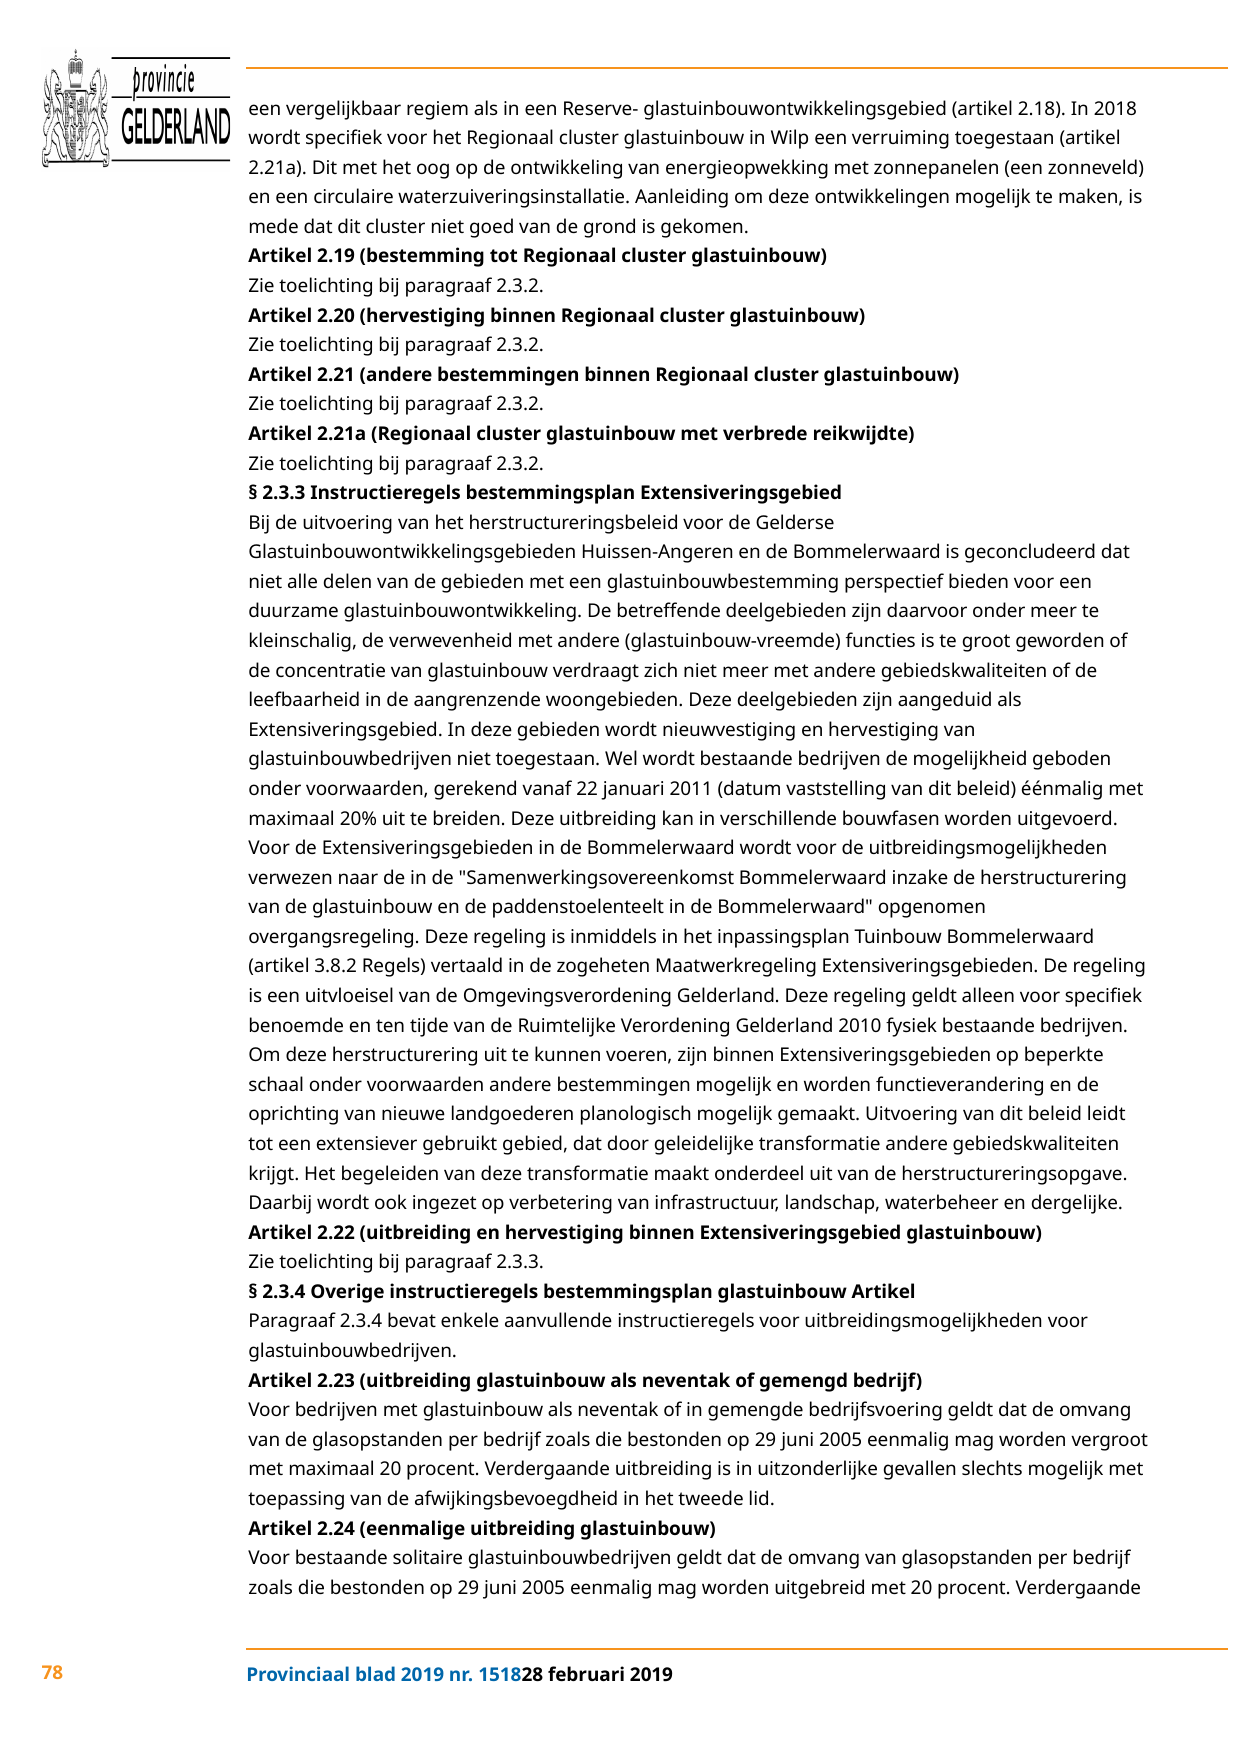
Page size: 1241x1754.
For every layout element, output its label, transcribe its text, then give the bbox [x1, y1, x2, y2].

text Artikel 2.21 (andere bestemmingen binnen Regionaal cluster glastuinbouw) [248, 361, 1152, 387]
text § 2.3.4 Overige instructieregels bestemmingsplan glastuinbouw Artikel [248, 1278, 1152, 1304]
text Voor bestaande solitaire glastuinbouwbedrijven geldt dat de omvang van glasopstanden per bedrijf zoals die bestonden op 29 juni 2005 eenmalig mag worden uitgebreid met 20 procent. Verdergaande [248, 1544, 1152, 1600]
text Artikel 2.22 (uitbreiding en hervestiging binnen Extensiveringsgebied glastuinbouw) [248, 1219, 1152, 1245]
text Paragraaf 2.3.4 bevat enkele aanvullende instructieregels voor uitbreidingsmogelijkheden voor glastuinbouwbedrijven. [248, 1308, 1152, 1363]
text Zie toelichting bij paragraaf 2.3.2. [248, 450, 1152, 476]
text Voor bedrijven met glastuinbouw als neventak of in gemengde bedrijfsvoering geldt dat de omvang van de glasopstanden per bedrijf zoals die bestonden op 29 juni 2005 eenmalig mag worden vergroot met maximaal 20 procent. Verdergaande uitbreiding is in uitzonderlijke gevallen slechts mogelijk met toepassing van de afwijkingsbevoegdheid in het tweede lid. [248, 1396, 1152, 1511]
text Artikel 2.21a (Regionaal cluster glastuinbouw met verbrede reikwijdte) [248, 420, 1152, 446]
text Zie toelichting bij paragraaf 2.3.2. [248, 391, 1152, 416]
text § 2.3.3 Instructieregels bestemmingsplan Extensiveringsgebied [248, 479, 1152, 505]
text Artikel 2.23 (uitbreiding glastuinbouw als neventak of gemengd bedrijf) [248, 1367, 1152, 1393]
picture [41, 47, 231, 172]
text Zie toelichting bij paragraaf 2.3.2. [248, 331, 1152, 357]
text Zie toelichting bij paragraaf 2.3.2. [248, 272, 1152, 298]
text Zie toelichting bij paragraaf 2.3.3. [248, 1248, 1152, 1274]
text een vergelijkbaar regiem als in een Reserve- glastuinbouwontwikkelingsgebied (artikel 2.18). In 2018 wordt specifiek voor het Regionaal cluster glastuinbouw in Wilp een verruiming toegestaan (artikel 2.21a). Dit met het oog op de ontwikkeling van energieopwekking met zonnepanelen (een zonneveld) en een circulaire waterzuiveringsinstallatie. Aanleiding om deze ontwikkelingen mogelijk te maken, is mede dat dit cluster niet goed van de grond is gekomen. [248, 95, 1152, 239]
text Artikel 2.20 (hervestiging binnen Regionaal cluster glastuinbouw) [248, 302, 1152, 328]
text Voor de Extensiveringsgebieden in de Bommelerwaard wordt voor de uitbreidingsmogelijkheden verwezen naar de in de "Samenwerkingsovereenkomst Bommelerwaard inzake de herstructurering van de glastuinbouw en de paddenstoelenteelt in de Bommelerwaard" opgenomen overgangsregeling. Deze regeling is inmiddels in het inpassingsplan Tuinbouw Bommelerwaard (artikel 3.8.2 Regels) vertaald in de zogeheten Maatwerkregeling Extensiveringsgebieden. De regeling is een uitvloeisel van de Omgevingsverordening Gelderland. Deze regeling geldt alleen voor specifiek benoemde en ten tijde van de Ruimtelijke Verordening Gelderland 2010 fysiek bestaande bedrijven. Om deze herstructurering uit te kunnen voeren, zijn binnen Extensiveringsgebieden op beperkte schaal onder voorwaarden andere bestemmingen mogelijk en worden functieverandering en de oprichting van nieuwe landgoederen planologisch mogelijk gemaakt. Uitvoering van dit beleid leidt tot een extensiever gebruikt gebied, dat door geleidelijke transformatie andere gebiedskwaliteiten krijgt. Het begeleiden van deze transformatie maakt onderdeel uit van de herstructureringsopgave. Daarbij wordt ook ingezet op verbetering van infrastructuur, landschap, waterbeheer en dergelijke. [248, 834, 1152, 1215]
text Bij de uitvoering van het herstructureringsbeleid voor de Gelderse Glastuinbouwontwikkelingsgebieden Huissen-Angeren en de Bommelerwaard is geconcludeerd dat niet alle delen van de gebieden met een glastuinbouwbestemming perspectief bieden voor een duurzame glastuinbouwontwikkeling. De betreffende deelgebieden zijn daarvoor onder meer te kleinschalig, de verwevenheid met andere (glastuinbouw-vreemde) functies is te groot geworden of de concentratie van glastuinbouw verdraagt zich niet meer met andere gebiedskwaliteiten of de leefbaarheid in de aangrenzende woongebieden. Deze deelgebieden zijn aangeduid als Extensiveringsgebied. In deze gebieden wordt nieuwvestiging en hervestiging van glastuinbouwbedrijven niet toegestaan. Wel wordt bestaande bedrijven de mogelijkheid geboden onder voorwaarden, gerekend vanaf 22 januari 2011 (datum vaststelling van dit beleid) éénmalig met maximaal 20% uit te breiden. Deze uitbreiding kan in verschillende bouwfasen worden uitgevoerd. [248, 509, 1152, 831]
text Artikel 2.24 (eenmalige uitbreiding glastuinbouw) [248, 1515, 1152, 1541]
text Artikel 2.19 (bestemming tot Regionaal cluster glastuinbouw) [248, 243, 1152, 268]
